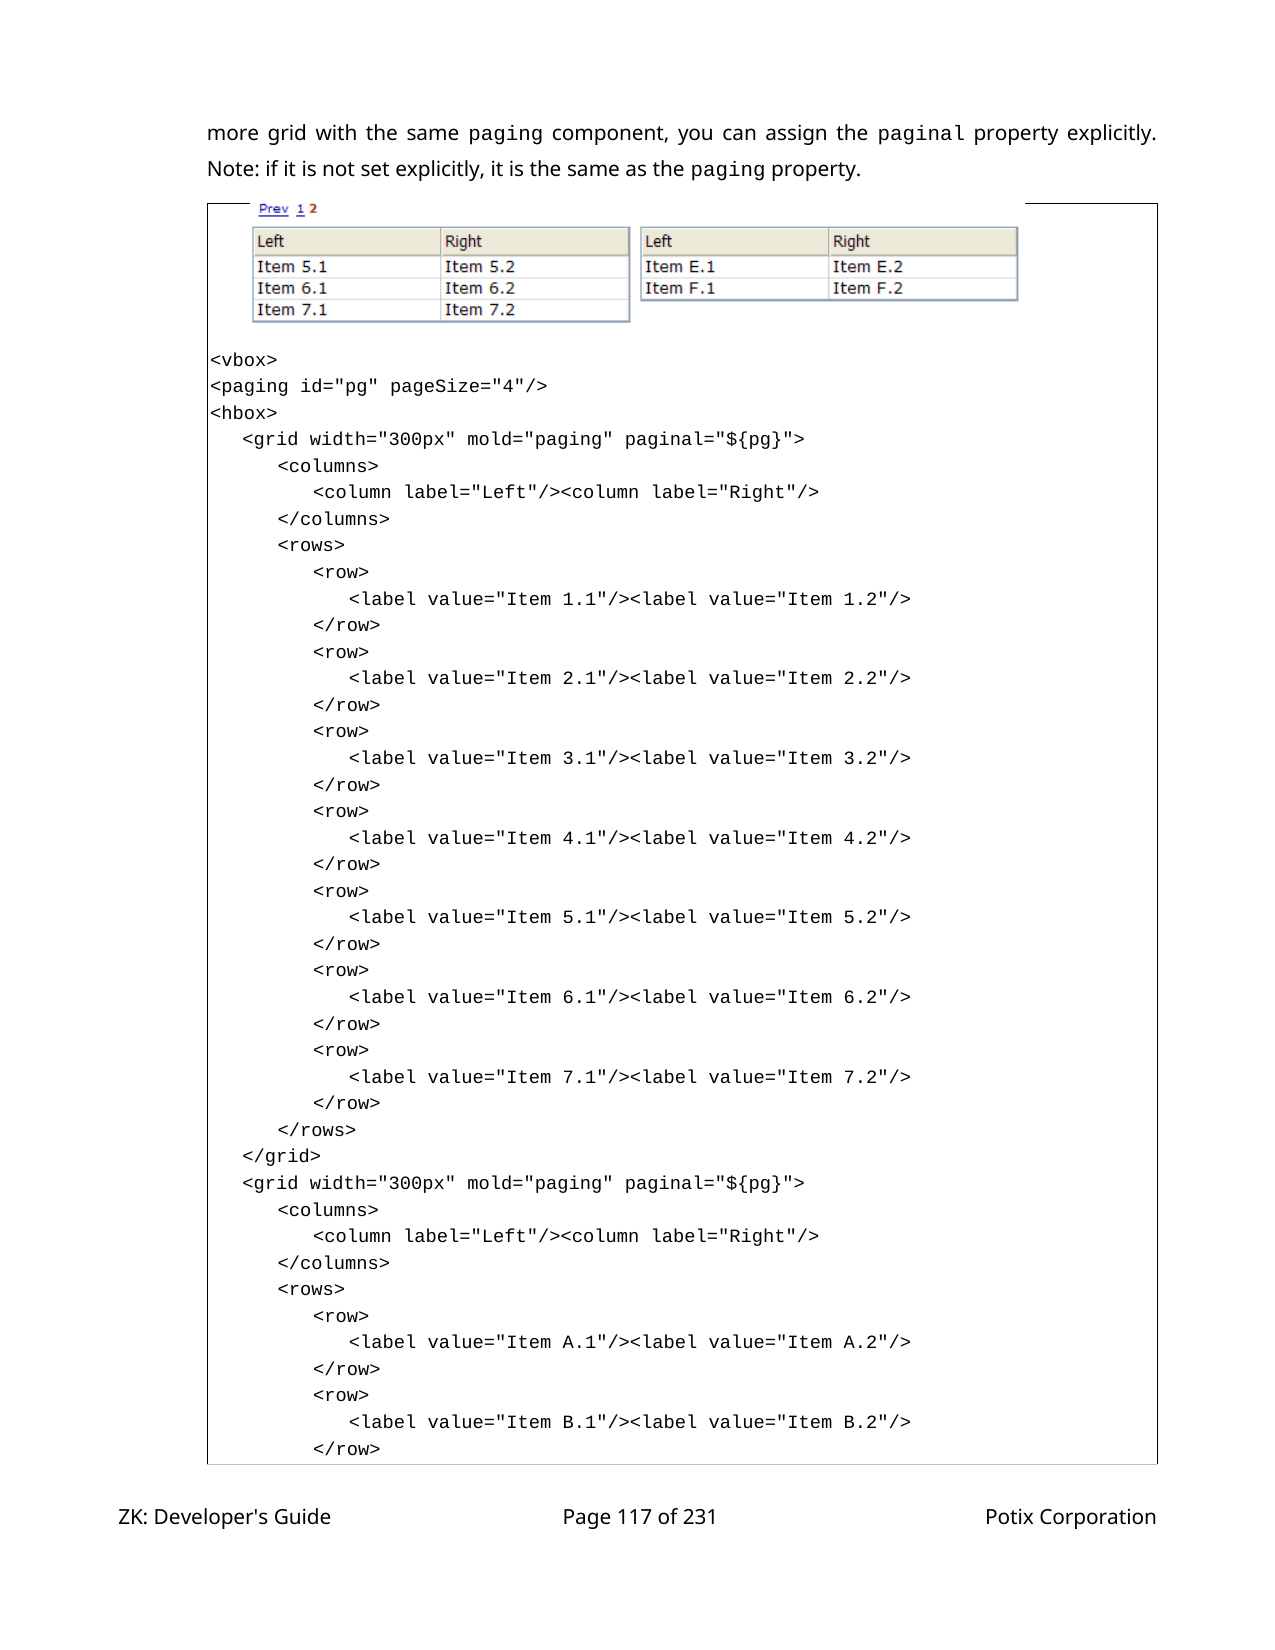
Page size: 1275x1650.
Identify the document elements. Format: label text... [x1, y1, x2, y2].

picture [250, 200, 1025, 328]
text more grid with the same paging component, you can assign the paginal property explicitly. Note: if it is not set explicitly, it is the same as the paging property. [207, 118, 1157, 182]
text <vbox> <paging id="pg" pageSize="4"/> <hbox> <grid width="300px" mold="paging" paginal="${pg}"> <columns> <column label="Left"/><column label="Right"/> </columns> <rows> <row> <label value="Item 1.1"/><label value="Item 1.2"/> </row> <row> <label value="Item 2.1"/><label value="Item 2.2"/> </row> <row> <label value="Item 3.1"/><label value="Item 3.2"/> </row> <row> <label value="Item 4.1"/><label value="Item 4.2"/> </row> <row> <label value="Item 5.1"/><label value="Item 5.2"/> </row> <row> <label value="Item 6.1"/><label value="Item 6.2"/> </row> <row> <label value="Item 7.1"/><label value="Item 7.2"/> </row> </rows> </grid> <grid width="300px" mold="paging" paginal="${pg}"> <columns> <column label="Left"/><column label="Right"/> </columns> <rows> <row> <label value="Item A.1"/><label value="Item A.2"/> </row> <row> <label value="Item B.1"/><label value="Item B.2"/> </row> [208, 204, 1157, 1464]
